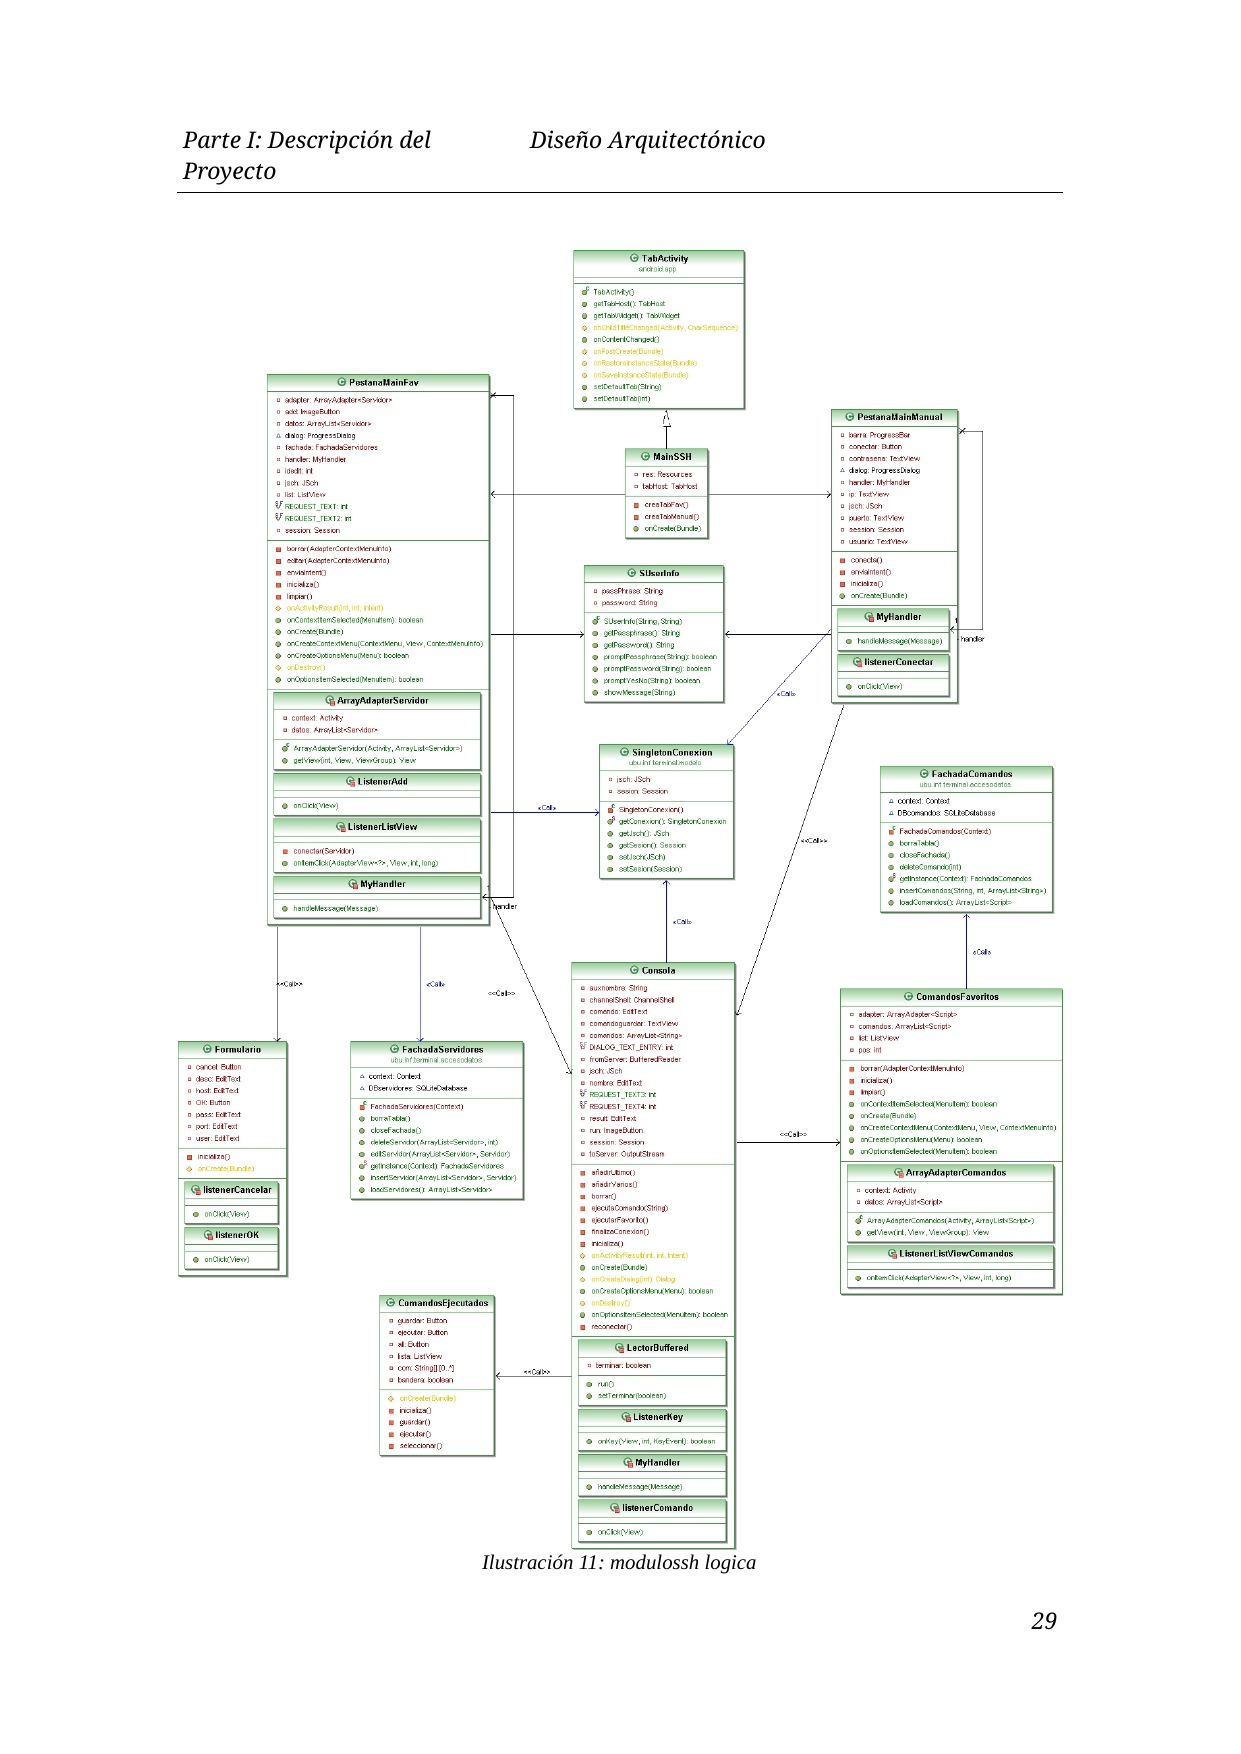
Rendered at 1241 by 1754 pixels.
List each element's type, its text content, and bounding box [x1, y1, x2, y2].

text Ilustración 11: modulossh logica [177, 1550, 1063, 1574]
picture [177, 250, 1064, 1550]
